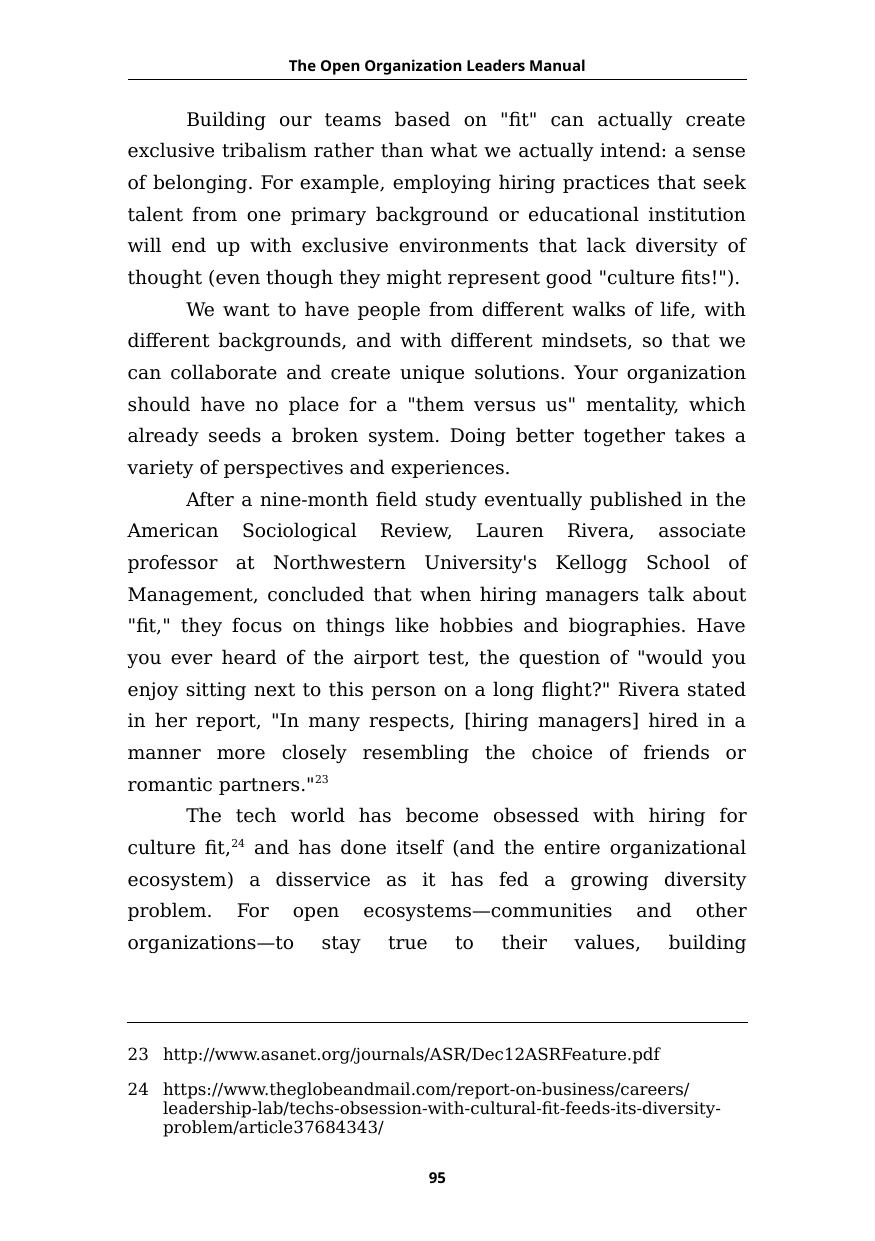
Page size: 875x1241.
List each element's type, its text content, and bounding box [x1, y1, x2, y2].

text Building our teams based on "fit" can actually create exclusive tribalism rather than what we actually intend: a sense of belonging. For example, employing hiring practices that seek talent from one primary background or educational institution will end up with exclusive environments that lack diversity of thought (even though they might represent good "culture fits!"). [127, 109, 747, 289]
text After a nine-month field study eventually published in the American Sociological Review, Lauren Rivera, associate professor at Northwestern University's Kellogg School of Management, concluded that when hiring managers talk about "fit," they focus on things like hobbies and biographies. Have you ever heard of the airport test, the question of "would you enjoy sitting next to this person on a long flight?" Rivera stated in her report, "In many respects, [hiring managers] hired in a manner more closely resembling the choice of friends or romantic partners." [127, 489, 747, 796]
text http://www.asanet.org/journals/ASR/Dec12ASRFeature.pdf [127, 1045, 747, 1064]
text https://www.theglobeandmail.com/report-on-business/careers/leadership-lab/techs-obsession-with-cultural-fit-feeds-its-diversity-problem/article37684343/ [127, 1079, 747, 1138]
text We want to have people from different walks of life, with different backgrounds, and with different mindsets, so that we can collaborate and create unique solutions. Your organization should have no place for a "them versus us" mentality, which already seeds a broken system. Doing better together takes a variety of perspectives and experiences. [127, 299, 747, 479]
text The tech world has become obsessed with hiring for culture fit, and has done itself (and the entire organizational ecosystem) a disservice as it has fed a growing diversity problem. For open ecosystems—communities and other organizations—to stay true to their values, building [127, 805, 747, 954]
